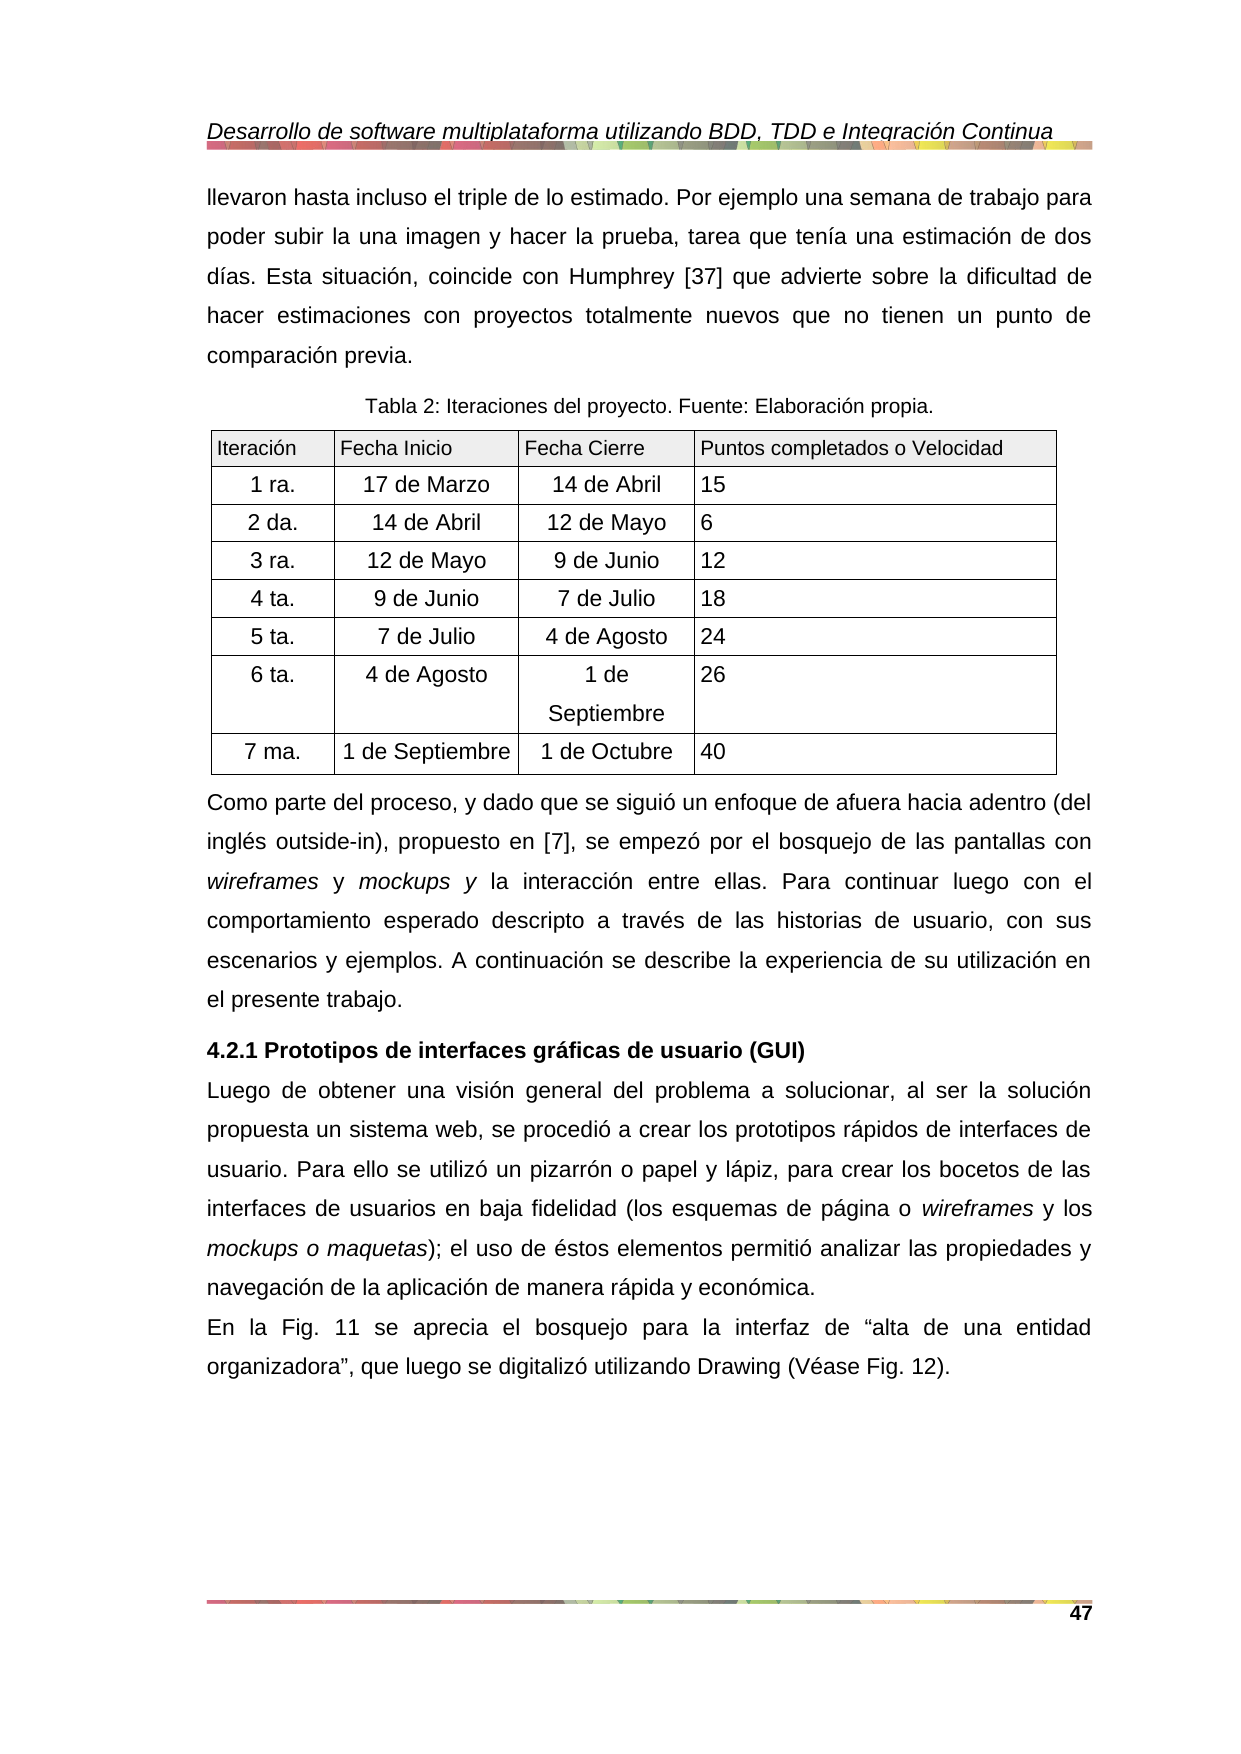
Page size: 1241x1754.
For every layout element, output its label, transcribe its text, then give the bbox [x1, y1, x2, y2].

table_cell 12 de Mayo [335, 542, 518, 579]
table_cell 4 de Agosto [335, 656, 518, 732]
text Como parte del proceso, y dado que se siguió un enfoque de afuera hacia adentro (del inglés outside-in), propuesto en [7], se empezó por el bosquejo de las pantallas con wireframes y mockups y la interacción entre ellas. Para continuar luego con el comportamiento esperado descripto a través de las historias de usuario, con sus escenarios y ejemplos. A continuación se describe la experiencia de su utilización en el presente trabajo. [207, 789, 1093, 1012]
table_cell 26 [695, 656, 1056, 732]
table_cell 4 de Agosto [519, 618, 694, 655]
table_cell 5 ta. [212, 618, 334, 655]
table_cell 7 de Julio [519, 580, 694, 617]
table_cell 9 de Junio [335, 580, 518, 617]
table_cell 18 [695, 580, 1056, 617]
table_cell 9 de Junio [519, 542, 694, 579]
text Luego de obtener una visión general del problema a solucionar, al ser la solución propuesta un sistema web, se procedió a crear los prototipos rápidos de interfaces de usuario. Para ello se utilizó un pizarrón o papel y lápiz, para crear los bocetos de las interfaces de usuarios en baja fidelidad (los esquemas de página o wireframes y los mockups o maquetas); el uso de éstos elementos permitió analizar las propiedades y navegación de la aplicación de manera rápida y económica. [207, 1077, 1093, 1301]
table_cell 14 de Abril [335, 505, 518, 541]
table_cell 1 ra. [212, 467, 334, 503]
table_cell 7 de Julio [335, 618, 518, 655]
table_cell 17 de Marzo [335, 467, 518, 503]
table_cell 4 ta. [212, 580, 334, 617]
table_cell 1 de Octubre [519, 734, 694, 774]
table_cell 12 [695, 542, 1056, 579]
table_cell 40 [695, 734, 1056, 774]
table_cell 6 [695, 505, 1056, 541]
table_cell 7 ma. [212, 734, 334, 774]
table_cell 14 de Abril [519, 467, 694, 503]
table_cell 2 da. [212, 505, 334, 541]
table_cell 1 de Septiembre [335, 734, 518, 774]
text En la Fig. 11 se aprecia el bosquejo para la interfaz de “alta de una entidad organizadora”, que luego se digitalizó utilizando Drawing (Véase Fig. 12). [207, 1314, 1093, 1379]
table_header Fecha Cierre [519, 431, 694, 466]
text llevaron hasta incluso el triple de lo estimado. Por ejemplo una semana de trabajo para poder subir la una imagen y hacer la prueba, tarea que tenía una estimación de dos días. Esta situación, coincide con Humphrey [37] que advierte sobre la dificultad de hacer estimaciones con proyectos totalmente nuevos que no tienen un punto de comparación previa. [207, 184, 1093, 368]
table_cell 15 [695, 467, 1056, 503]
table_header Fecha Inicio [335, 431, 518, 466]
table_cell 1 de Septiembre [519, 656, 694, 732]
table_cell 6 ta. [212, 656, 334, 732]
text Tabla 2: Iteraciones del proyecto. Fuente: Elaboración propia. [207, 393, 1093, 417]
table_cell 3 ra. [212, 542, 334, 579]
table_cell 12 de Mayo [519, 505, 694, 541]
table_header Iteración [212, 431, 334, 466]
text 4.2.1 Prototipos de interfaces gráficas de usuario (GUI) [207, 1037, 1093, 1064]
table_header Puntos completados o Velocidad [695, 431, 1056, 466]
table_cell 24 [695, 618, 1056, 655]
